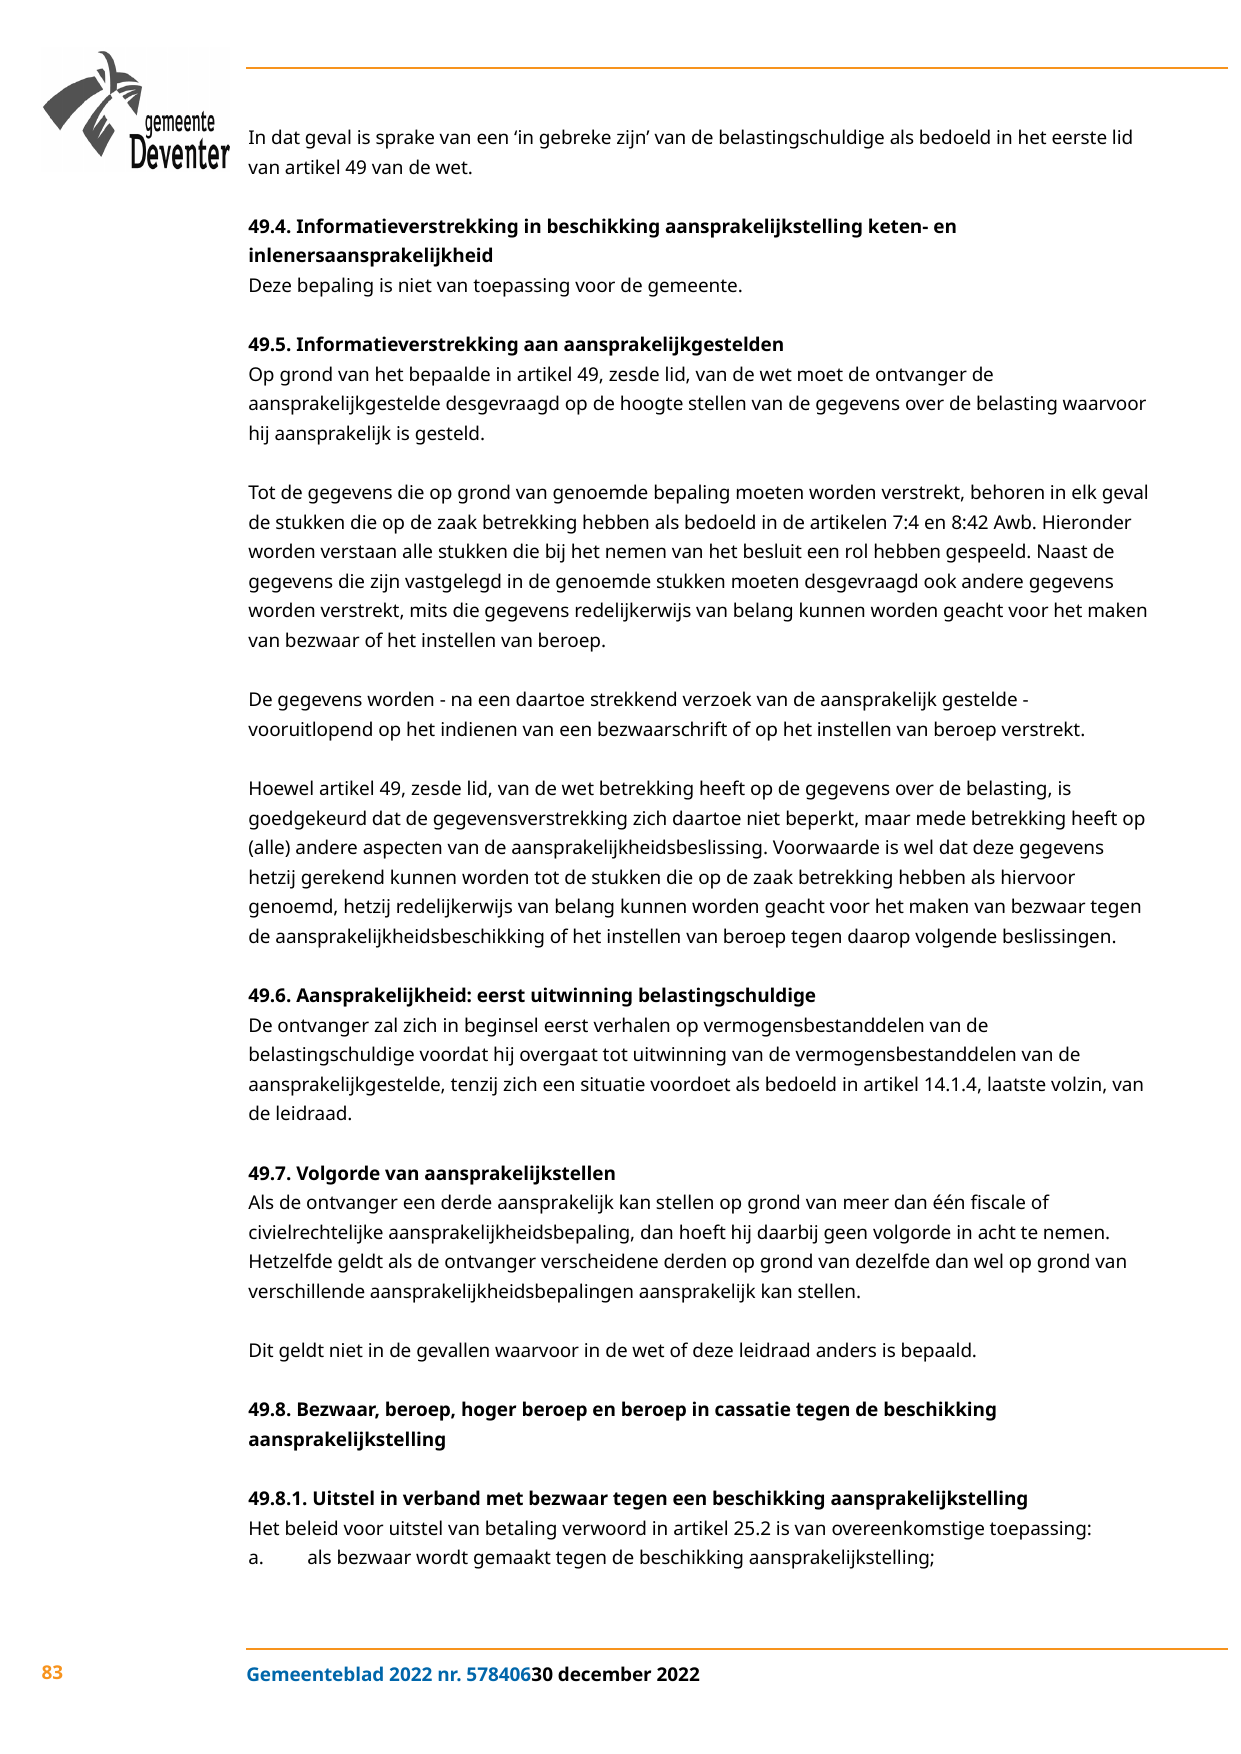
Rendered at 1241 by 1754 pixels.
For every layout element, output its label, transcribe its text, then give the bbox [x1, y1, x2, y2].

text 49.6. Aansprakelijkheid: eerst uitwinning belastingschuldige [248, 982, 1152, 1008]
text 49.4. Informatieverstrekking in beschikking aansprakelijkstelling keten- en inlenersaansprakelijkheid [248, 213, 1152, 268]
text Het beleid voor uitstel van betaling verwoord in artikel 25.2 is van overeenkomstige toepassing: [248, 1515, 1152, 1541]
text 49.7. Volgorde van aansprakelijkstellen [248, 1160, 1152, 1186]
text Dit geldt niet in de gevallen waarvoor in de wet of deze leidraad anders is bepaald. [248, 1337, 1152, 1363]
text Tot de gegevens die op grond van genoemde bepaling moeten worden verstrekt, behoren in elk geval de stukken die op de zaak betrekking hebben als bedoeld in de artikelen 7:4 en 8:42 Awb. Hieronder worden verstaan alle stukken die bij het nemen van het besluit een rol hebben gespeeld. Naast de gegevens die zijn vastgelegd in de genoemde stukken moeten desgevraagd ook andere gegevens worden verstrekt, mits die gegevens redelijkerwijs van belang kunnen worden geacht voor het maken van bezwaar of het instellen van beroep. [248, 479, 1152, 653]
picture [41, 47, 231, 172]
text Hoewel artikel 49, zesde lid, van de wet betrekking heeft op de gegevens over de belasting, is goedgekeurd dat de gegevensverstrekking zich daartoe niet beperkt, maar mede betrekking heeft op (alle) andere aspecten van de aansprakelijkheidsbeslissing. Voorwaarde is wel dat deze gegevens hetzij gerekend kunnen worden tot de stukken die op de zaak betrekking hebben als hiervoor genoemd, hetzij redelijkerwijs van belang kunnen worden geacht voor het maken van bezwaar tegen de aansprakelijkheidsbeschikking of het instellen van beroep tegen daarop volgende beslissingen. [248, 775, 1152, 949]
text Als de ontvanger een derde aansprakelijk kan stellen op grond van meer dan één fiscale of civielrechtelijke aansprakelijkheidsbepaling, dan hoeft hij daarbij geen volgorde in acht te nemen. Hetzelfde geldt als de ontvanger verscheidene derden op grond van dezelfde dan wel op grond van verschillende aansprakelijkheidsbepalingen aansprakelijk kan stellen. [248, 1189, 1152, 1304]
text De ontvanger zal zich in beginsel eerst verhalen op vermogensbestanddelen van de belastingschuldige voordat hij overgaat tot uitwinning van de vermogensbestanddelen van de aansprakelijkgestelde, tenzij zich een situatie voordoet als bedoeld in artikel 14.1.4, laatste volzin, van de leidraad. [248, 1012, 1152, 1126]
text Op grond van het bepaalde in artikel 49, zesde lid, van de wet moet de ontvanger de aansprakelijkgestelde desgevraagd op de hoogte stellen van de gegevens over de belasting waarvoor hij aansprakelijk is gesteld. [248, 361, 1152, 446]
text 49.8. Bezwaar, beroep, hoger beroep en beroep in cassatie tegen de beschikking aansprakelijkstelling [248, 1396, 1152, 1452]
text 49.5. Informatieverstrekking aan aansprakelijkgestelden [248, 331, 1152, 357]
list als bezwaar wordt gemaakt tegen de beschikking aansprakelijkstelling; [248, 1544, 1152, 1570]
text De gegevens worden - na een daartoe strekkend verzoek van de aansprakelijk gestelde - vooruitlopend op het indienen van een bezwaarschrift of op het instellen van beroep verstrekt. [248, 686, 1152, 742]
text 49.8.1. Uitstel in verband met bezwaar tegen een beschikking aansprakelijkstelling [248, 1485, 1152, 1511]
text In dat geval is sprake van een ‘in gebreke zijn’ van de belastingschuldige als bedoeld in het eerste lid van artikel 49 van de wet. [248, 124, 1152, 180]
text Deze bepaling is niet van toepassing voor de gemeente. [248, 272, 1152, 298]
